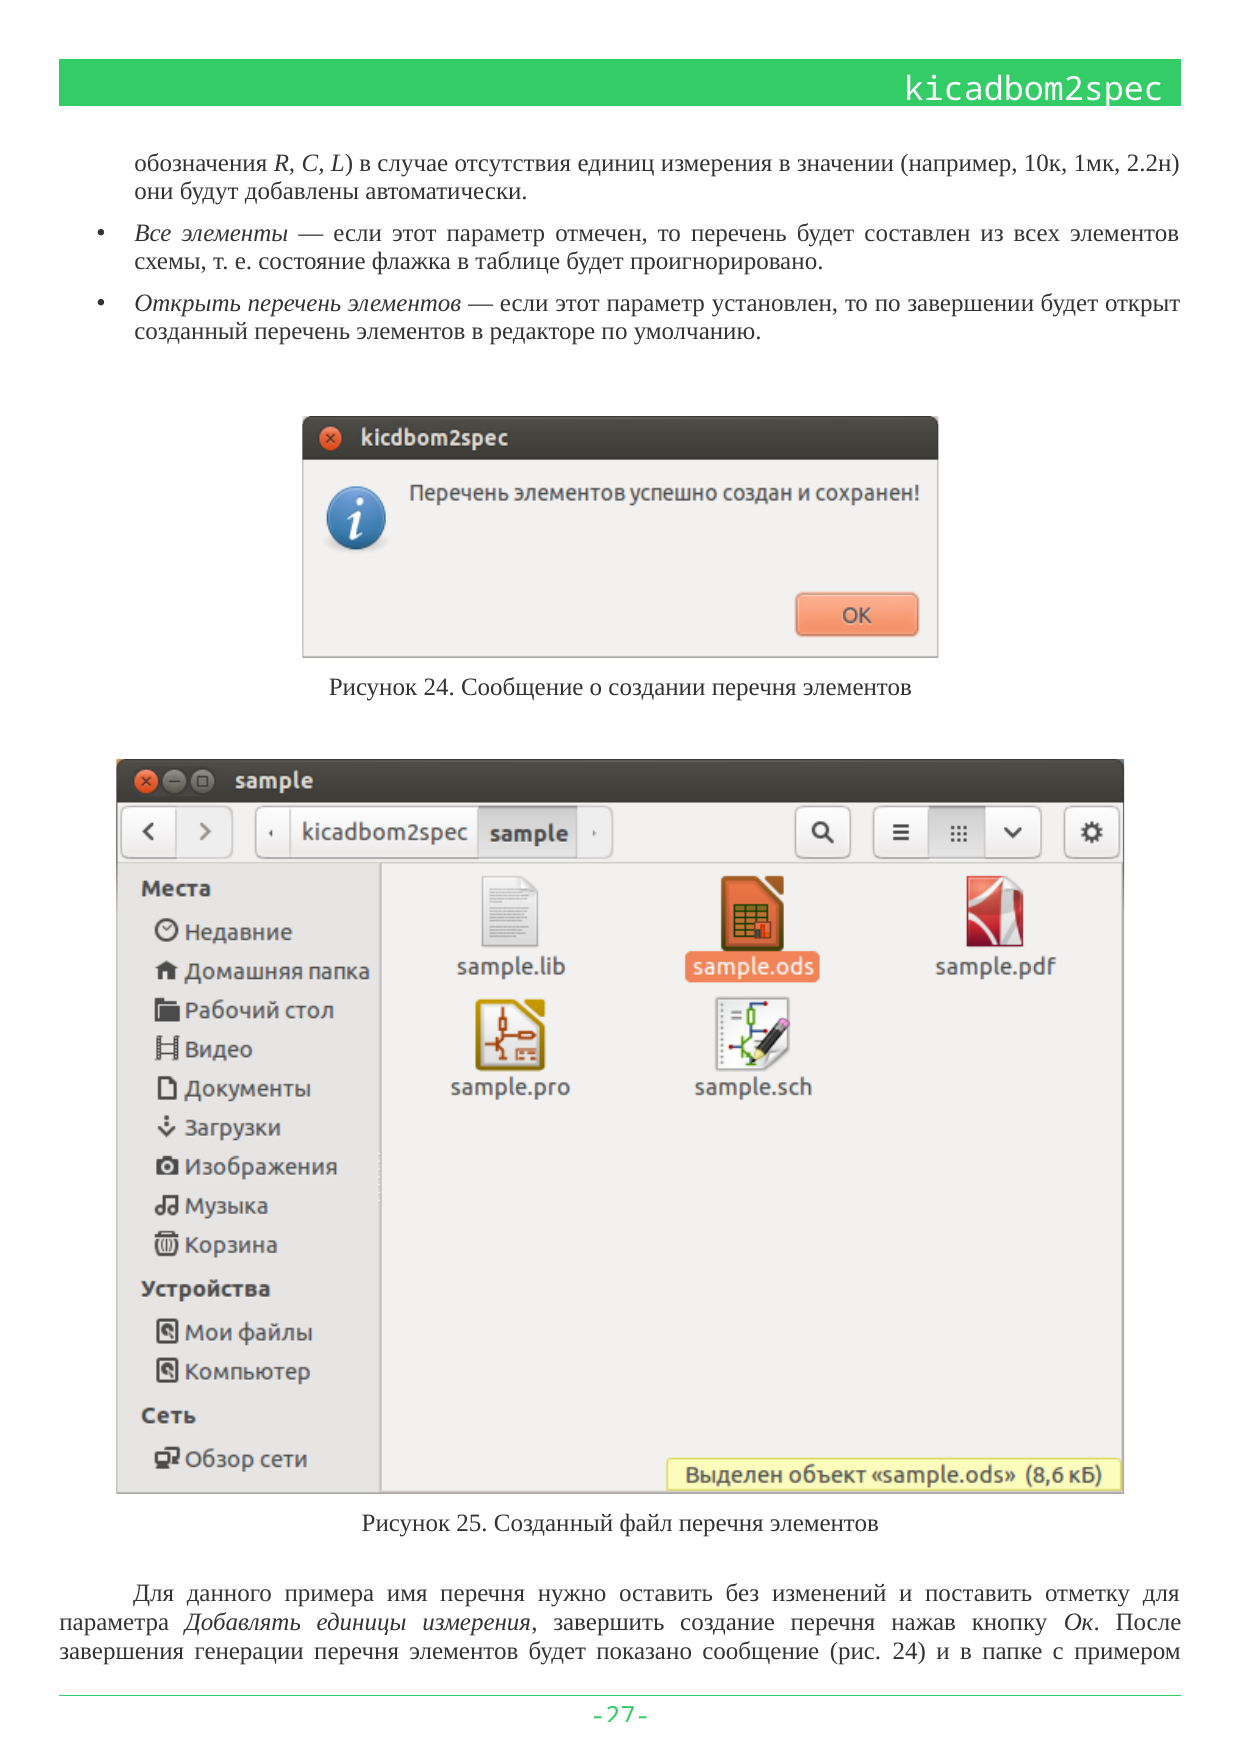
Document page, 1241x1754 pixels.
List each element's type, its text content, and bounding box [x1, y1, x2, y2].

text Рисунок 25. Созданный файл перечня элементов [116, 1494, 1124, 1537]
list Открыть перечень элементов — если этот параметр установлен, то по завершении будет открыт созданный перечень элементов в редакторе по умолчанию. [97, 288, 1181, 345]
text Для данного примера имя перечня нужно оставить без изменений и поставить отметку для параметра Добавлять единицы измерения, завершить создание перечня нажав кнопку Ок. После завершения генерации перечня элементов будет показано сообщение (рис. 24) и в папке с примером [59, 1578, 1181, 1664]
list обозначения R, C, L) в случае отсутствия единиц измерения в значении (например, 10к, 1мк, 2.2н) они будут добавлены автоматически. [97, 148, 1181, 205]
picture [302, 416, 939, 658]
picture [116, 759, 1125, 1494]
list Все элементы — если этот параметр отмечен, то перечень будет составлен из всех элементов схемы, т. е. состояние флажка в таблице будет проигнорировано. [97, 218, 1181, 275]
text Рисунок 24. Сообщение о создании перечня элементов [302, 658, 938, 701]
